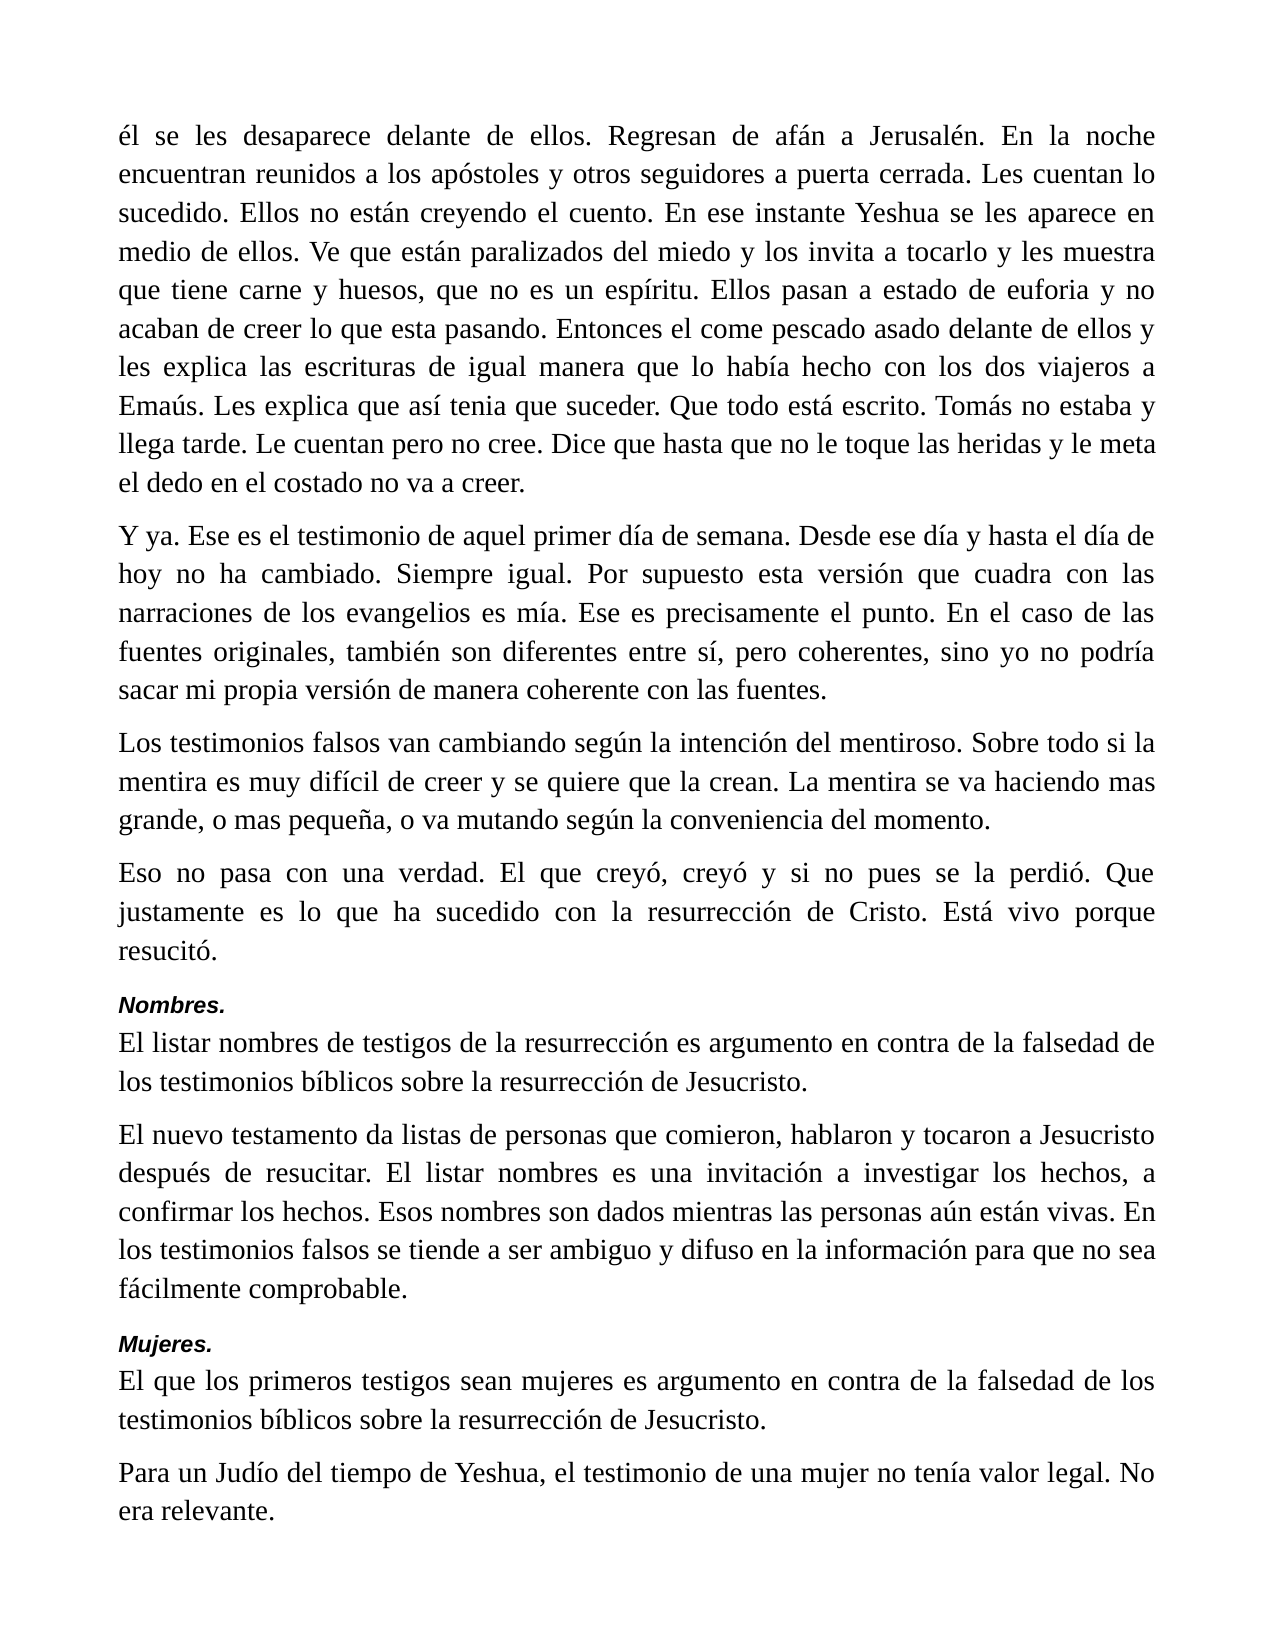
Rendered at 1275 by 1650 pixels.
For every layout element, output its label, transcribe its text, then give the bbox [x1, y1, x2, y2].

subtitle Nombres. [118, 992, 1157, 1019]
text Los testimonios falsos van cambiando según la intención del mentiroso. Sobre todo si la mentira es muy difícil de creer y se quiere que la crean. La mentira se va haciendo mas grande, o mas pequeña, o va mutando según la conveniencia del momento. [118, 725, 1157, 836]
subtitle Mujeres. [118, 1330, 1157, 1357]
text Para un Judío del tiempo de Yeshua, el testimonio de una mujer no tenía valor legal. No era relevante. [118, 1455, 1157, 1527]
text él se les desaparece delante de ellos. Regresan de afán a Jerusalén. En la noche encuentran reunidos a los apóstoles y otros seguidores a puerta cerrada. Les cuentan lo sucedido. Ellos no están creyendo el cuento. En ese instante Yeshua se les aparece en medio de ellos. Ve que están paralizados del miedo y los invita a tocarlo y les muestra que tiene carne y huesos, que no es un espíritu. Ellos pasan a estado de euforia y no acaban de creer lo que esta pasando. Entonces el come pescado asado delante de ellos y les explica las escrituras de igual manera que lo había hecho con los dos viajeros a Emaús. Les explica que así tenia que suceder. Que todo está escrito. Tomás no estaba y llega tarde. Le cuentan pero no cree. Dice que hasta que no le toque las heridas y le meta el dedo en el costado no va a creer. [118, 118, 1157, 498]
text El nuevo testamento da listas de personas que comieron, hablaron y tocaron a Jesucristo después de resucitar. El listar nombres es una invitación a investigar los hechos, a confirmar los hechos. Esos nombres son dados mientras las personas aún están vivas. En los testimonios falsos se tiende a ser ambiguo y difuso en la información para que no sea fácilmente comprobable. [118, 1117, 1157, 1304]
text El que los primeros testigos sean mujeres es argumento en contra de la falsedad de los testimonios bíblicos sobre la resurrección de Jesucristo. [118, 1363, 1157, 1435]
text Eso no pasa con una verdad. El que creyó, creyó y si no pues se la perdió. Que justamente es lo que ha sucedido con la resurrección de Cristo. Está vivo porque resucitó. [118, 856, 1157, 966]
text El listar nombres de testigos de la resurrección es argumento en contra de la falsedad de los testimonios bíblicos sobre la resurrección de Jesucristo. [118, 1025, 1157, 1097]
text Y ya. Ese es el testimonio de aquel primer día de semana. Desde ese día y hasta el día de hoy no ha cambiado. Siempre igual. Por supuesto esta versión que cuadra con las narraciones de los evangelios es mía. Ese es precisamente el punto. En el caso de las fuentes originales, también son diferentes entre sí, pero coherentes, sino yo no podría sacar mi propia versión de manera coherente con las fuentes. [118, 518, 1157, 706]
